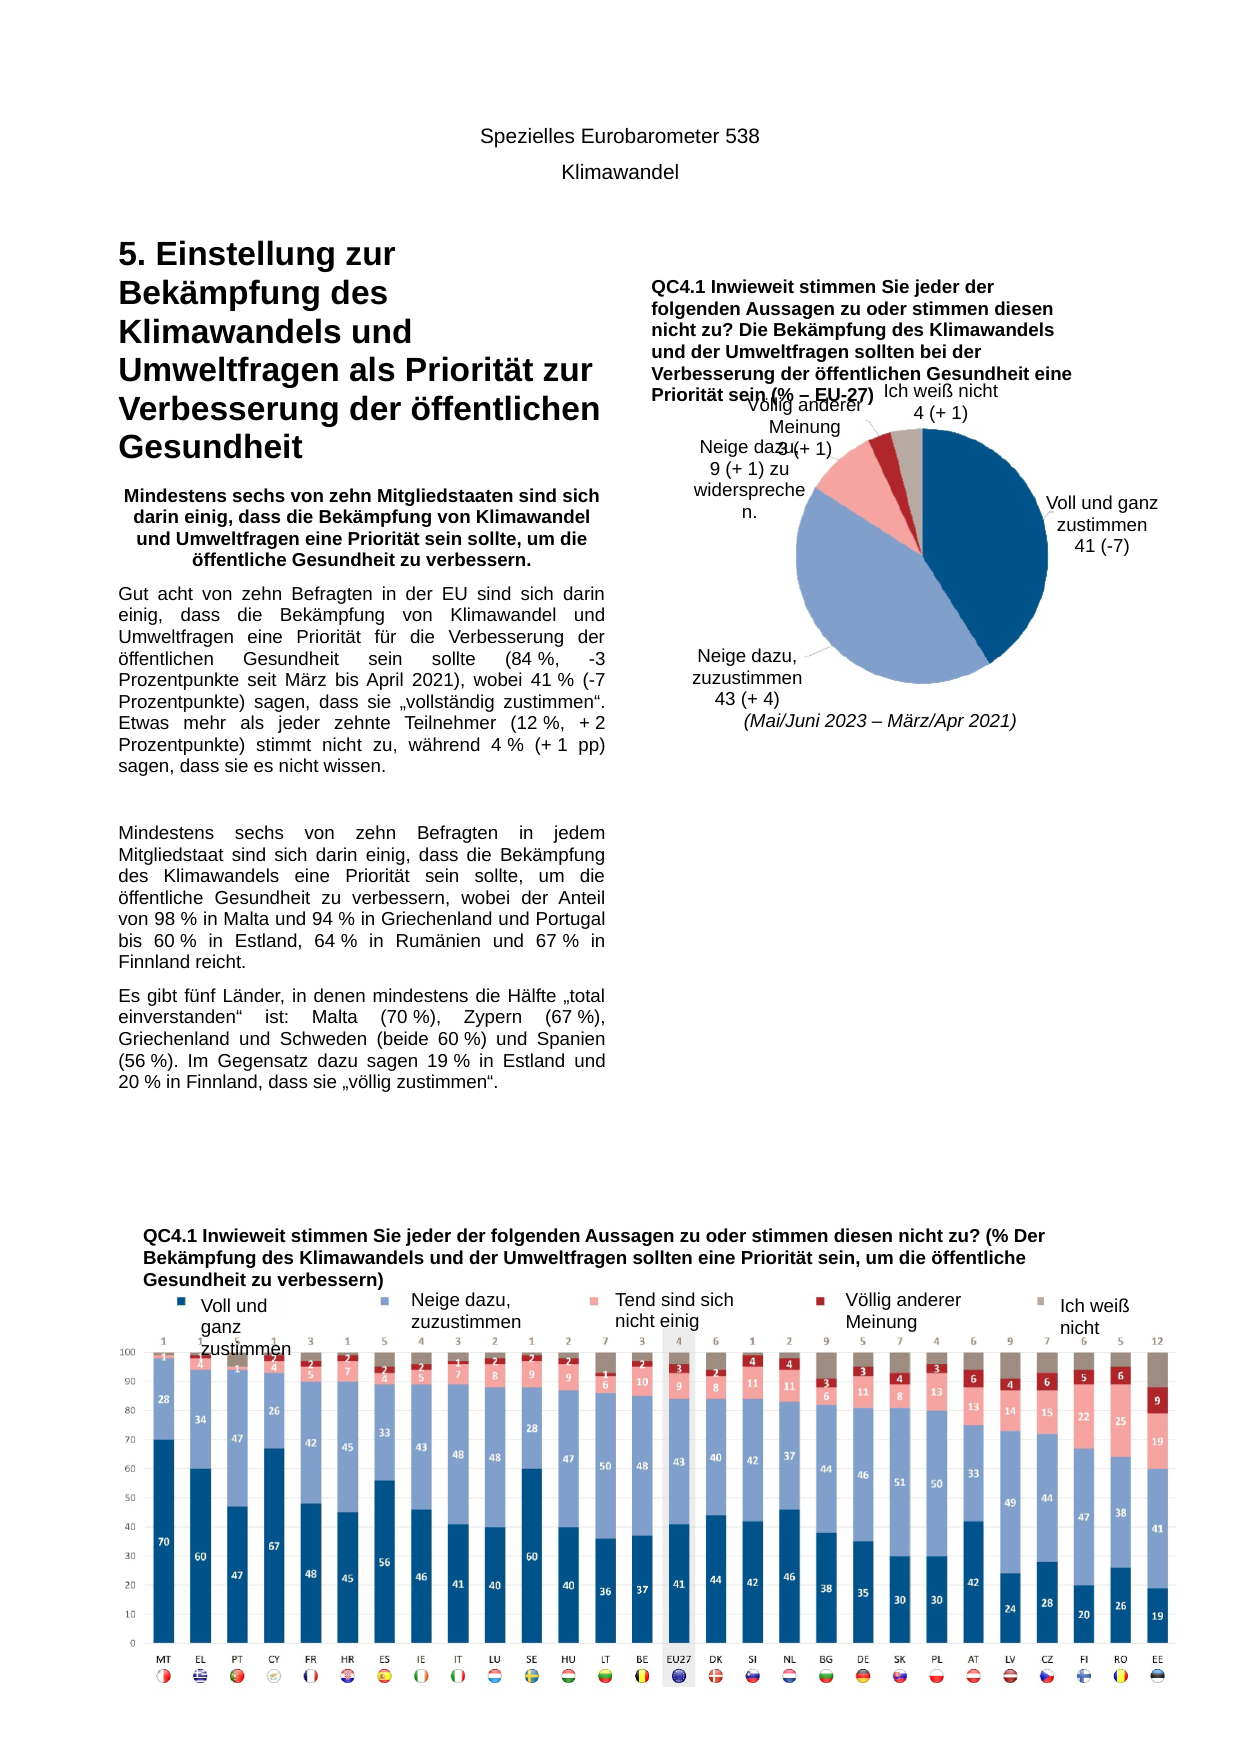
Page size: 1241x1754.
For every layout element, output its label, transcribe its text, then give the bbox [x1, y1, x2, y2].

text Gut acht von zehn Befragten in der EU sind sich darin einig, dass die Bekämpfung von Klimawandel und Umweltfragen eine Priorität für die Verbesserung der öffentlichen Gesundheit sein sollte (84 %, -3 Prozentpunkte seit März bis April 2021), wobei 41 % (-7 Prozentpunkte) sagen, dass sie „vollständig zustimmen“. Etwas mehr als jeder zehnte Teilnehmer (12 %, + 2 Prozentpunkte) stimmt nicht zu, während 4 % (+ 1 pp) sagen, dass sie es nicht wissen. [118, 583, 605, 777]
picture [110, 1323, 1179, 1695]
text Es gibt fünf Länder, in denen mindestens die Hälfte „total einverstanden“ ist: Malta (70 %), Zypern (67 %), Griechenland und Schweden (beide 60 %) und Spanien (56 %). Im Gegensatz dazu sagen 19 % in Estland und 20 % in Finnland, dass sie „völlig zustimmen“. [118, 985, 605, 1093]
subtitle 5. Einstellung zur Bekämpfung des Klimawandels und Umweltfragen als Priorität zur Verbesserung der öffentlichen Gesundheit [118, 234, 605, 466]
text Mindestens sechs von zehn Befragten in jedem Mitgliedstaat sind sich darin einig, dass die Bekämpfung des Klimawandels eine Priorität sein sollte, um die öffentliche Gesundheit zu verbessern, wobei der Anteil von 98 % in Malta und 94 % in Griechenland und Portugal bis 60 % in Estland, 64 % in Rumänien und 67 % in Finnland reicht. [118, 822, 605, 973]
text Mindestens sechs von zehn Mitgliedstaaten sind sich darin einig, dass die Bekämpfung von Klimawandel und Umweltfragen eine Priorität sein sollte, um die öffentliche Gesundheit zu verbessern. [118, 484, 605, 571]
picture [779, 402, 1062, 694]
picture [779, 443, 785, 454]
picture [163, 1277, 1044, 1318]
